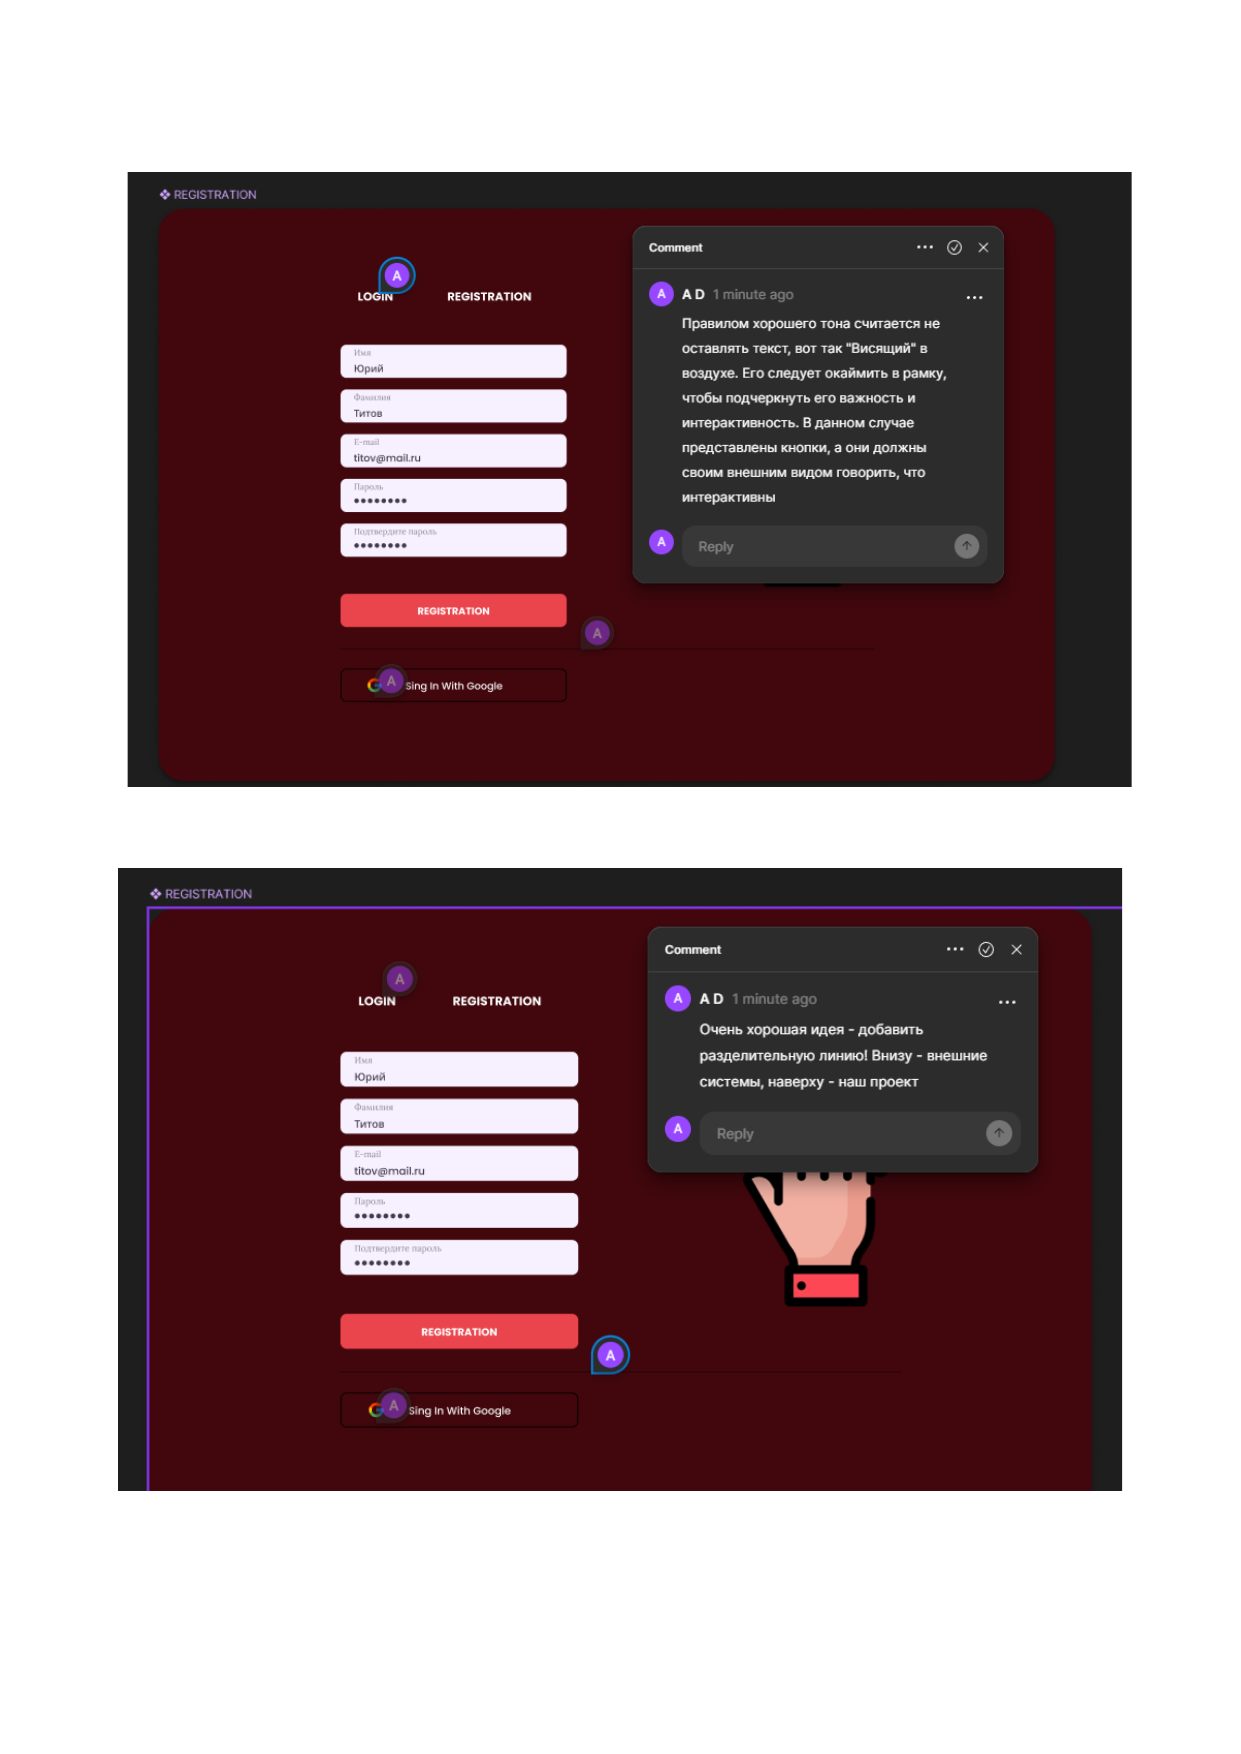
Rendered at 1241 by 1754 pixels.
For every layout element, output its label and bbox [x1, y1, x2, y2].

picture [118, 868, 1123, 1491]
picture [127, 172, 1132, 787]
